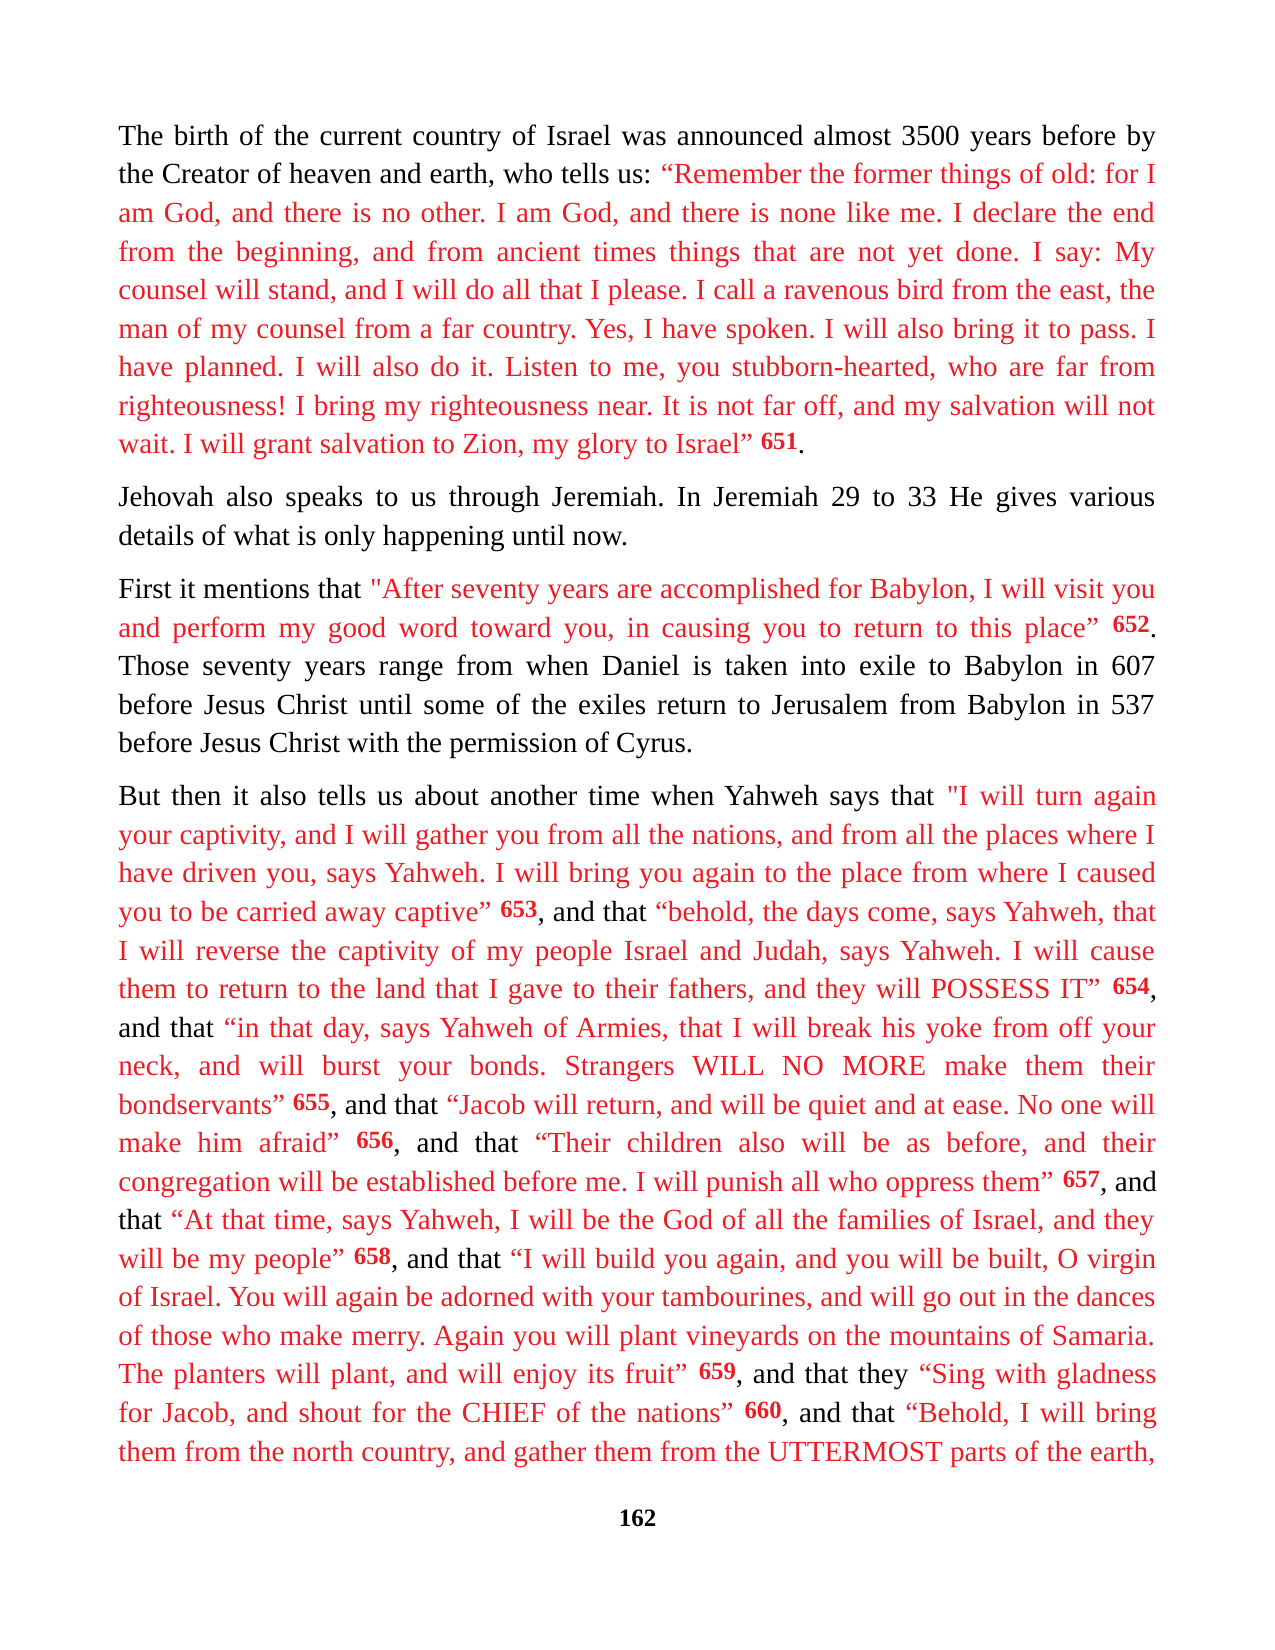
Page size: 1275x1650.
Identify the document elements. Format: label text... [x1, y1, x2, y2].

text But then it also tells us about another time when Yahweh says that "I will turn again your captivity, and I will gather you from all the nations, and from all the places where I have driven you, says Yahweh. I will bring you again to the place from where I caused you to be carried away captive” , and that “behold, the days come, says Yahweh, that I will reverse the captivity of my people Israel and Judah, says Yahweh. I will cause them to return to the land that I gave to their fathers, and they will POSSESS IT” , and that “in that day, says Yahweh of Armies, that I will break his yoke from off your neck, and will burst your bonds. Strangers WILL NO MORE make them their bondservants” , and that “Jacob will return, and will be quiet and at ease. No one will make him afraid” , and that “Their children also will be as before, and their congregation will be established before me. I will punish all who oppress them” , and that “At that time, says Yahweh, I will be the God of all the families of Israel, and they will be my people” , and that “I will build you again, and you will be built, O virgin of Israel. You will again be adorned with your tambourines, and will go out in the dances of those who make merry. Again you will plant vineyards on the mountains of Samaria. The planters will plant, and will enjoy its fruit” , and that they “Sing with gladness for Jacob, and shout for the CHIEF of the nations” , and that “Behold, I will bring them from the north country, and gather them from the UTTERMOST parts of the earth, [118, 778, 1157, 1467]
text First it mentions that "After seventy years are accomplished for Babylon, I will visit you and perform my good word toward you, in causing you to return to this place” . Those seventy years range from when Daniel is taken into exile to Babylon in 607 before Jesus Christ until some of the exiles return to Jerusalem from Babylon in 537 before Jesus Christ with the permission of Cyrus. [118, 571, 1157, 759]
text Jehovah also speaks to us through Jeremiah. In Jeremiah 29 to 33 He gives various details of what is only happening until now. [118, 479, 1157, 552]
text The birth of the current country of Israel was announced almost 3500 years before by the Creator of heaven and earth, who tells us: “Remember the former things of old: for I am God, and there is no other. I am God, and there is none like me. I declare the end from the beginning, and from ancient times things that are not yet done. I say: My counsel will stand, and I will do all that I please. I call a ravenous bird from the east, the man of my counsel from a far country. Yes, I have spoken. I will also bring it to pass. I have planned. I will also do it. Listen to me, you stubborn-hearted, who are far from righteousness! I bring my righteousness near. It is not far off, and my salvation will not wait. I will grant salvation to Zion, my glory to Israel” . [118, 118, 1157, 460]
